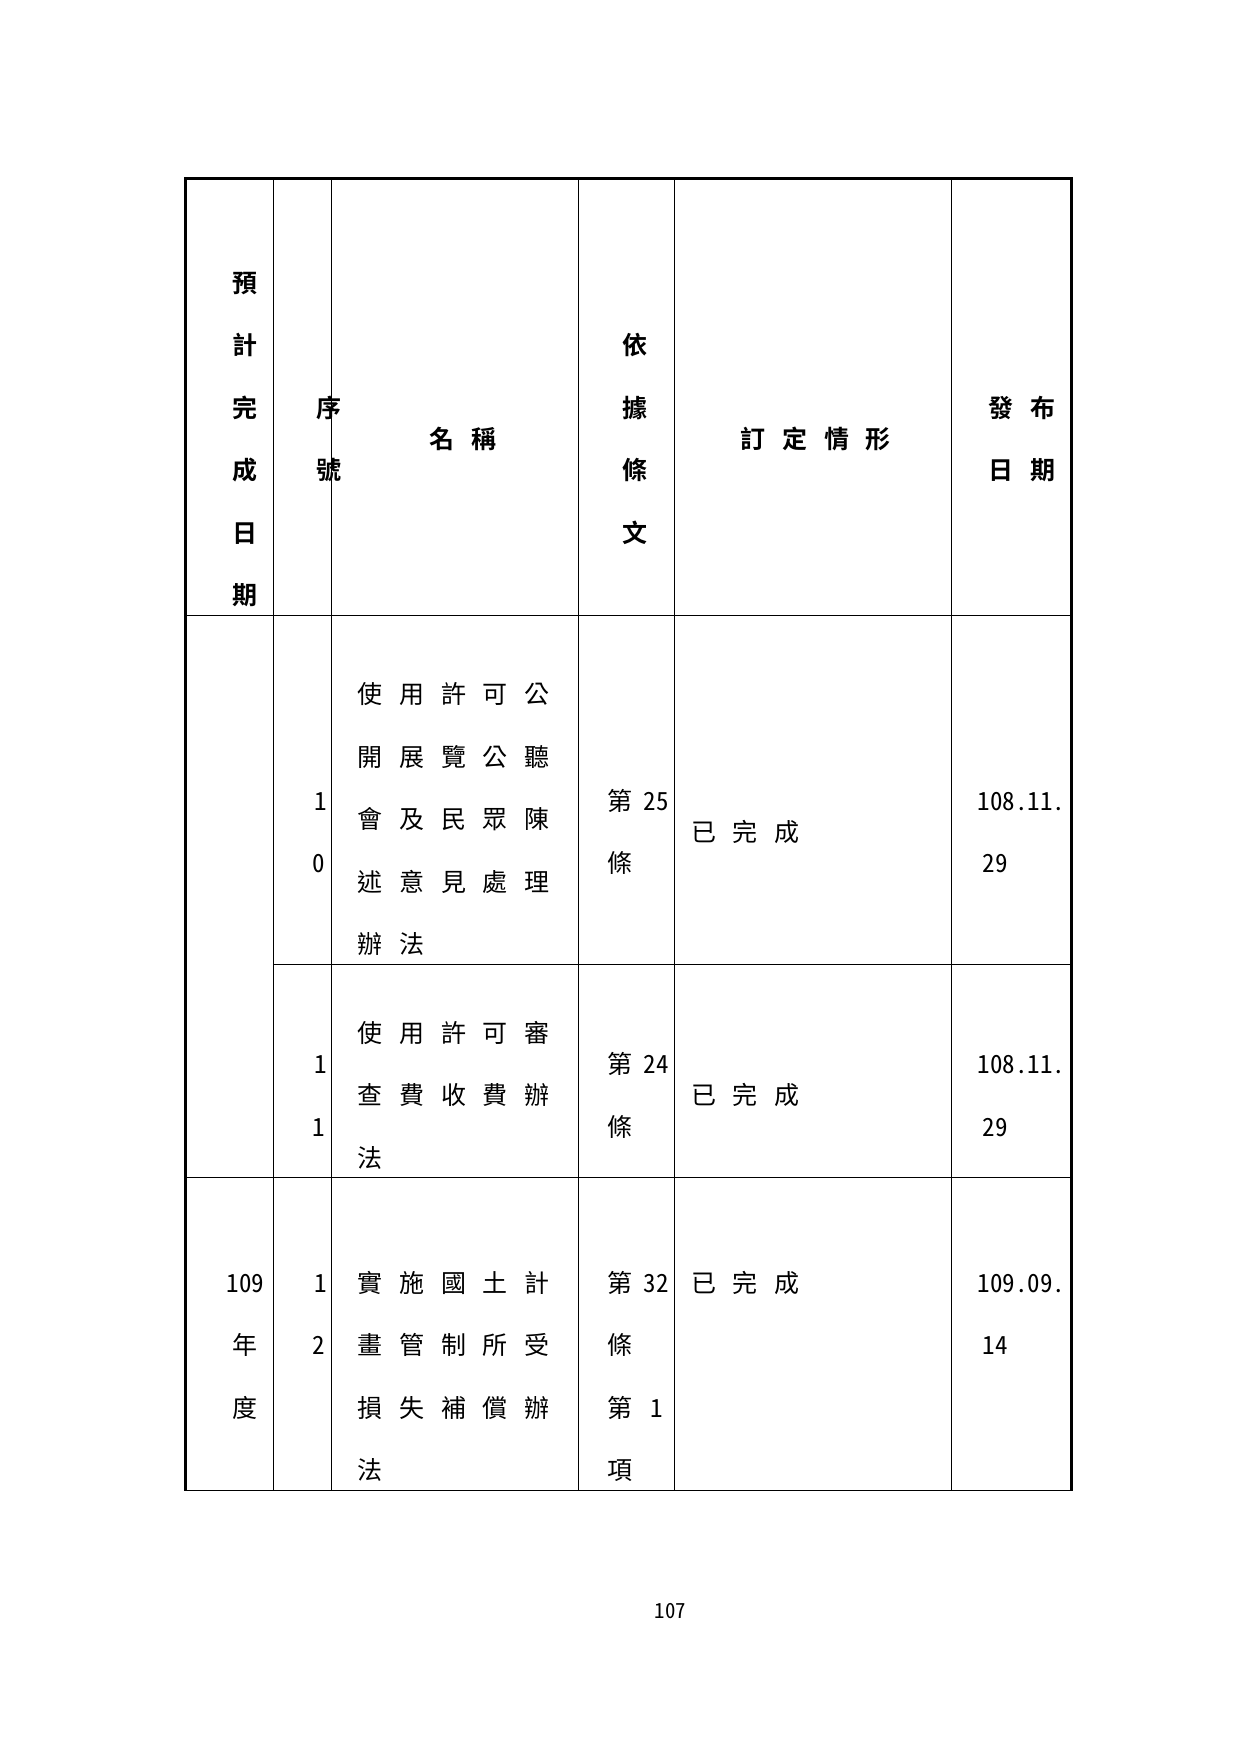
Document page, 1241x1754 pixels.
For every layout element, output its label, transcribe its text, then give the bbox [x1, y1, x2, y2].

table_header 發布日期 [952, 180, 1070, 615]
table_cell 已完成 [675, 1178, 951, 1490]
table_cell 使用許可公開展覽公聽會及民眾陳述意見處理辦法 [332, 616, 578, 963]
table_cell 10 [274, 616, 331, 963]
table_cell 實施國土計畫管制所受損失補償辦法 [332, 1178, 578, 1490]
table_cell 第32條第1項 [579, 1178, 674, 1490]
table_cell 11 [274, 965, 331, 1177]
table_cell [187, 616, 273, 1177]
table_header 序號 [274, 180, 331, 615]
table_header 依據 條文 [579, 180, 674, 615]
table_cell 12 [274, 1178, 331, 1490]
table_cell 已完成 [675, 616, 951, 963]
table_header 預計完成日期 [187, 180, 273, 615]
table_cell 已完成 [675, 965, 951, 1177]
table_cell 109.09.14 [952, 1178, 1070, 1490]
table_header 名稱 [332, 180, 578, 615]
table_cell 第25條 [579, 616, 674, 963]
table_cell 使用許可審查費收費辦法 [332, 965, 578, 1177]
table_cell 第24條 [579, 965, 674, 1177]
table_header 訂定情形 [675, 180, 951, 615]
table_cell 108.11.29 [952, 965, 1070, 1177]
table_cell 109 年度 [187, 1178, 273, 1490]
table_cell 108.11.29 [952, 616, 1070, 963]
